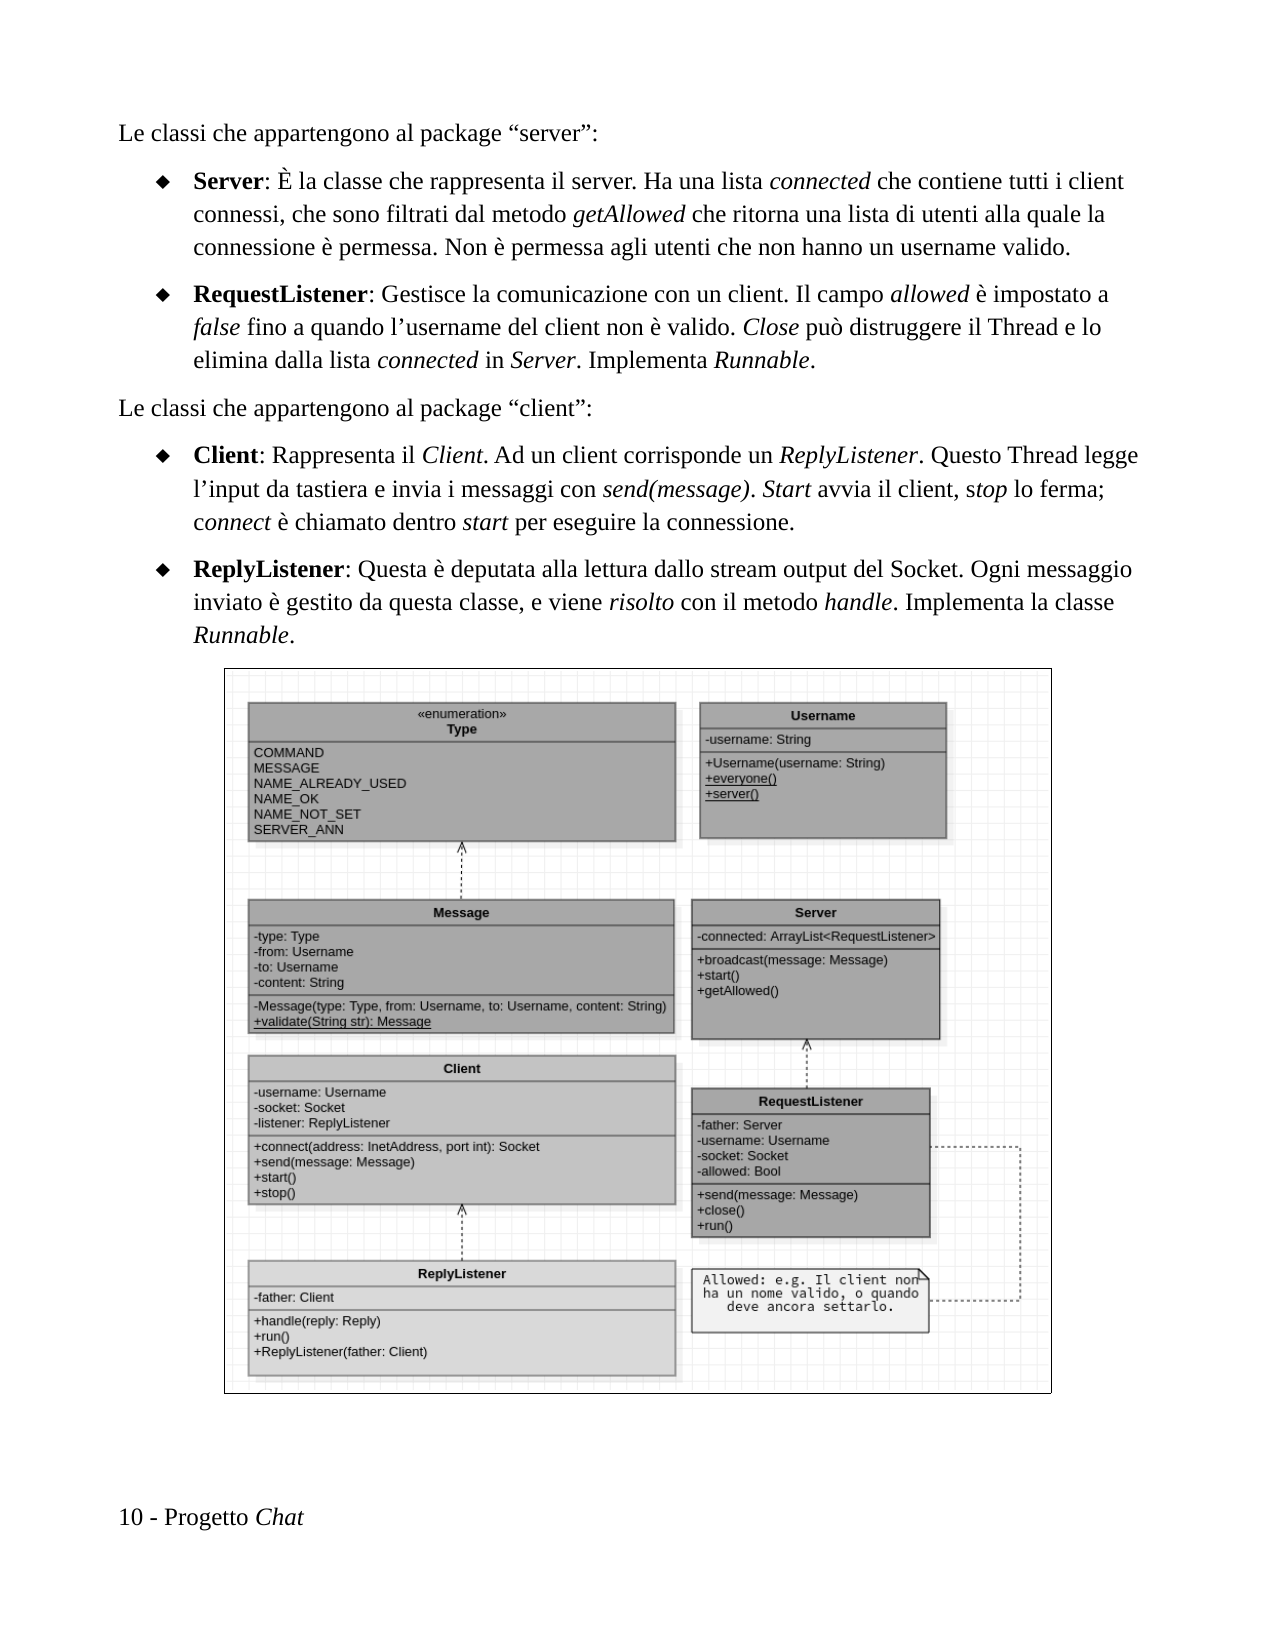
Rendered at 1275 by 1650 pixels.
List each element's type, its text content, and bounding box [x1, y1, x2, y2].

list RequestListener: Gestisce la comunicazione con un client. Il campo allowed è impostato a false fino a quando l’username del client non è valido. Close può distruggere il Thread e lo elimina dalla lista connected in Server. Implementa Runnable. [156, 279, 1157, 374]
text Le classi che appartengono al package “server”: [118, 118, 1157, 147]
list Server: È la classe che rappresenta il server. Ha una lista connected che contiene tutti i client connessi, che sono filtrati dal metodo getAllowed che ritorna una lista di utenti alla quale la connessione è permessa. Non è permessa agli utenti che non hanno un username valido. [156, 166, 1157, 261]
list ReplyListener: Questa è deputata alla lettura dallo stream output del Socket. Ogni messaggio inviato è gestito da questa classe, e viene risolto con il metodo handle. Implementa la classe Runnable. [156, 554, 1157, 649]
list Client: Rappresenta il Client. Ad un client corrisponde un ReplyListener. Questo Thread legge l’input da tastiera e invia i messaggi con send(message). Start avvia il client, stop lo ferma; connect è chiamato dentro start per eseguire la connessione. [156, 441, 1157, 535]
text Le classi che appartengono al package “client”: [118, 393, 1157, 422]
